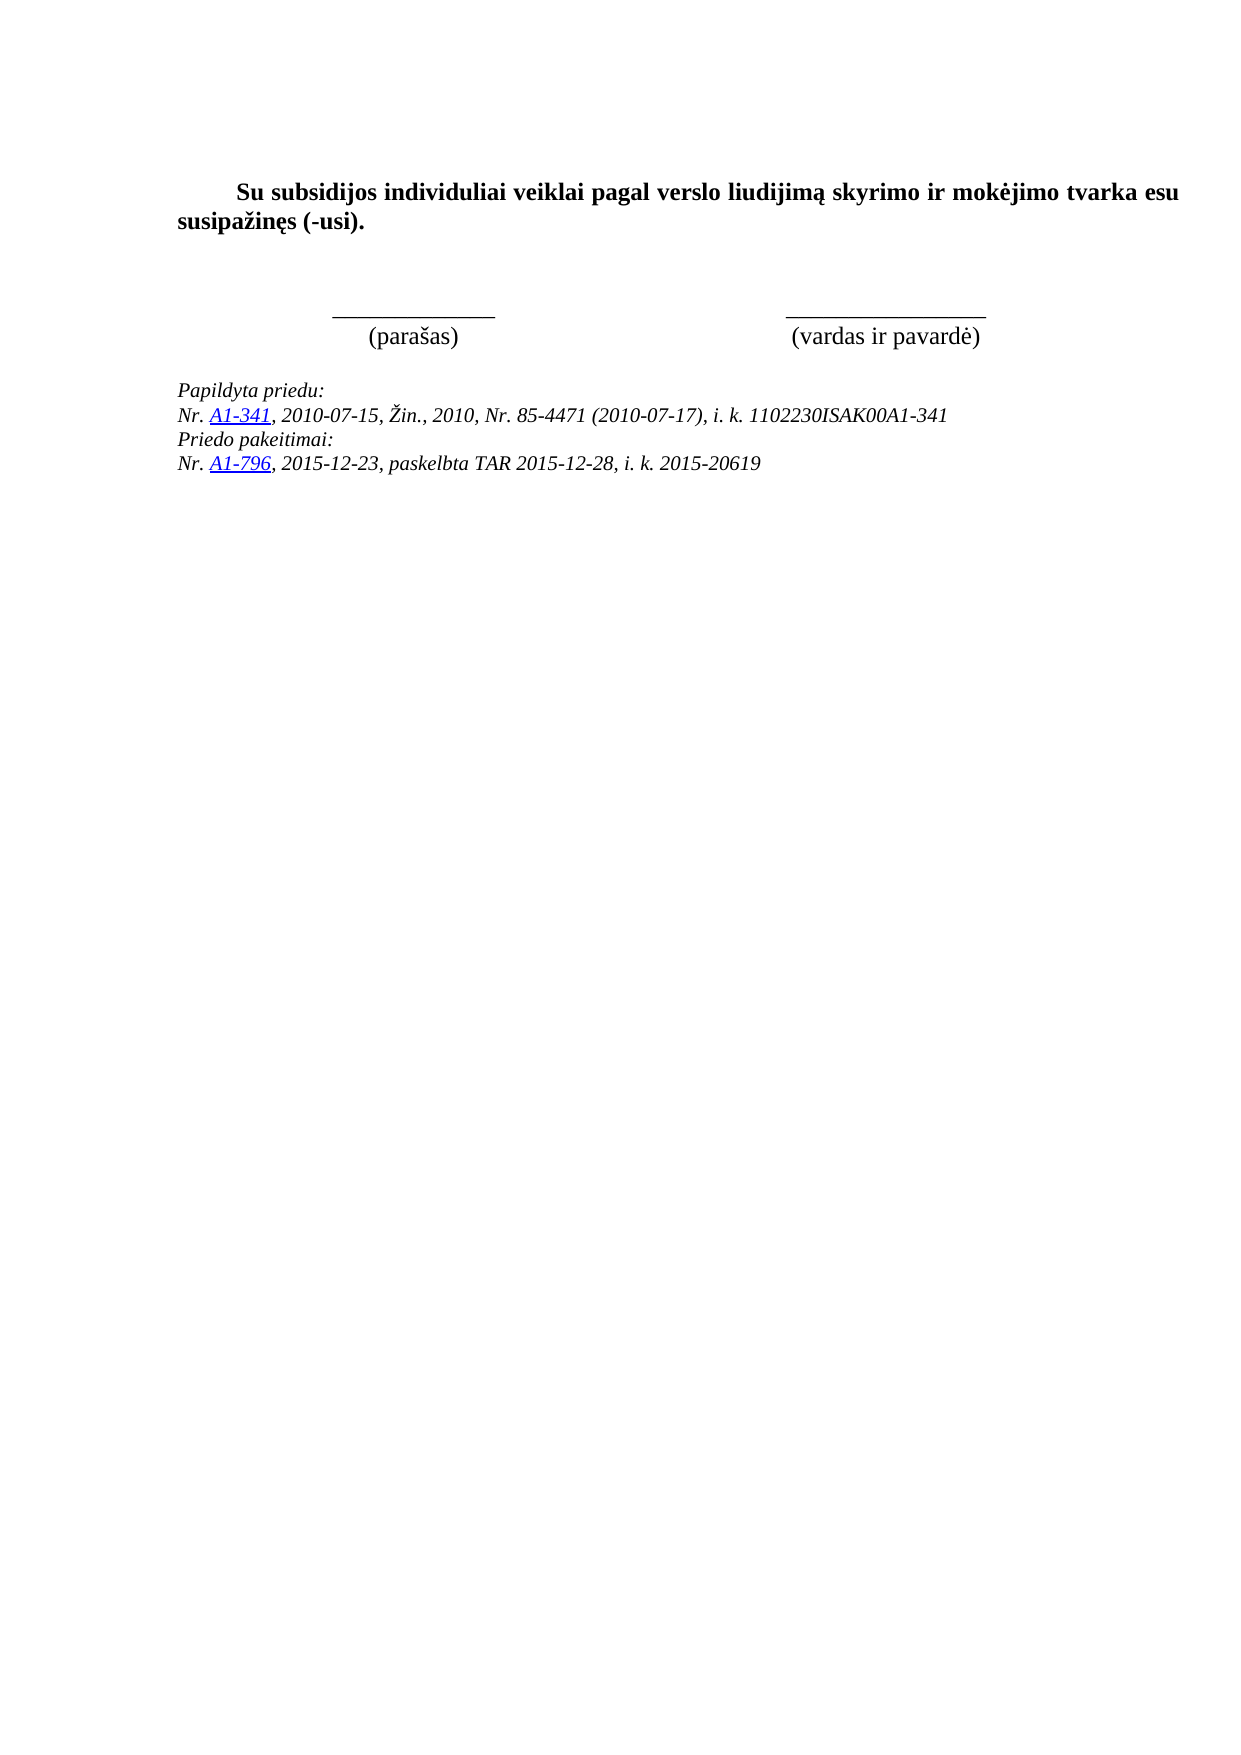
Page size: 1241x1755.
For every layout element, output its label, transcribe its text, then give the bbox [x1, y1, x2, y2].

text Nr. A1-796, 2015-12-23, paskelbta TAR 2015-12-28, i. k. 2015-20619 [177, 451, 1181, 475]
text Su subsidijos individuliai veiklai pagal verslo liudijimą skyrimo ir mokėjimo tvarka esu susipažinęs (-usi). [177, 177, 1181, 235]
table_header ________________ (vardas ir pavardė) [650, 292, 1122, 350]
text Priedo pakeitimai: [177, 427, 1181, 451]
text Nr. A1-341, 2010-07-15, Žin., 2010, Nr. 85-4471 (2010-07-17), i. k. 1102230ISAK00A1-341 [177, 402, 1181, 427]
table_header _____________ (parašas) [177, 292, 649, 350]
text Papildyta priedu: [177, 378, 1181, 402]
